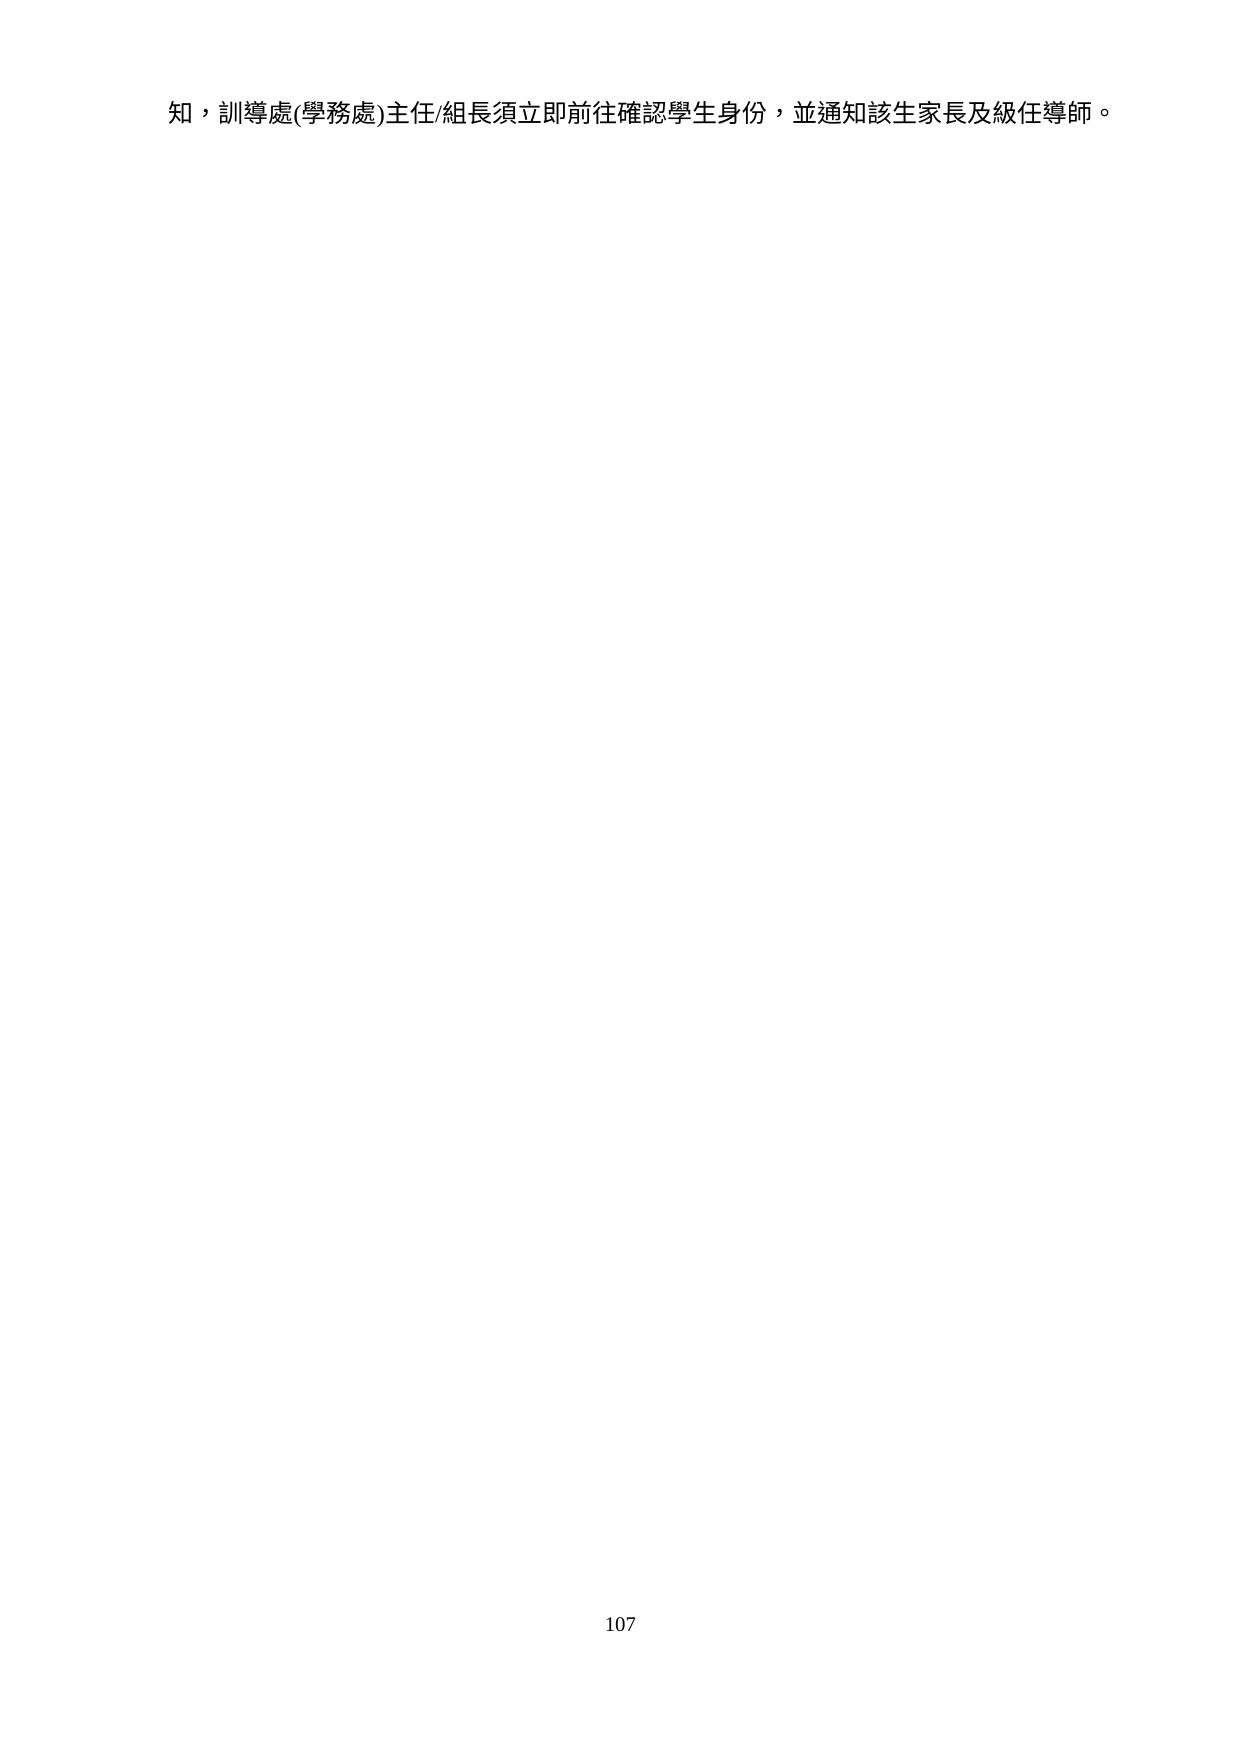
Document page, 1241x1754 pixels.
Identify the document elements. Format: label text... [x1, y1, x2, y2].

text 知，訓導處(學務處)主任/組長須立即前往確認學生身份，並通知該生家長及級任導師。 [168, 93, 1122, 129]
